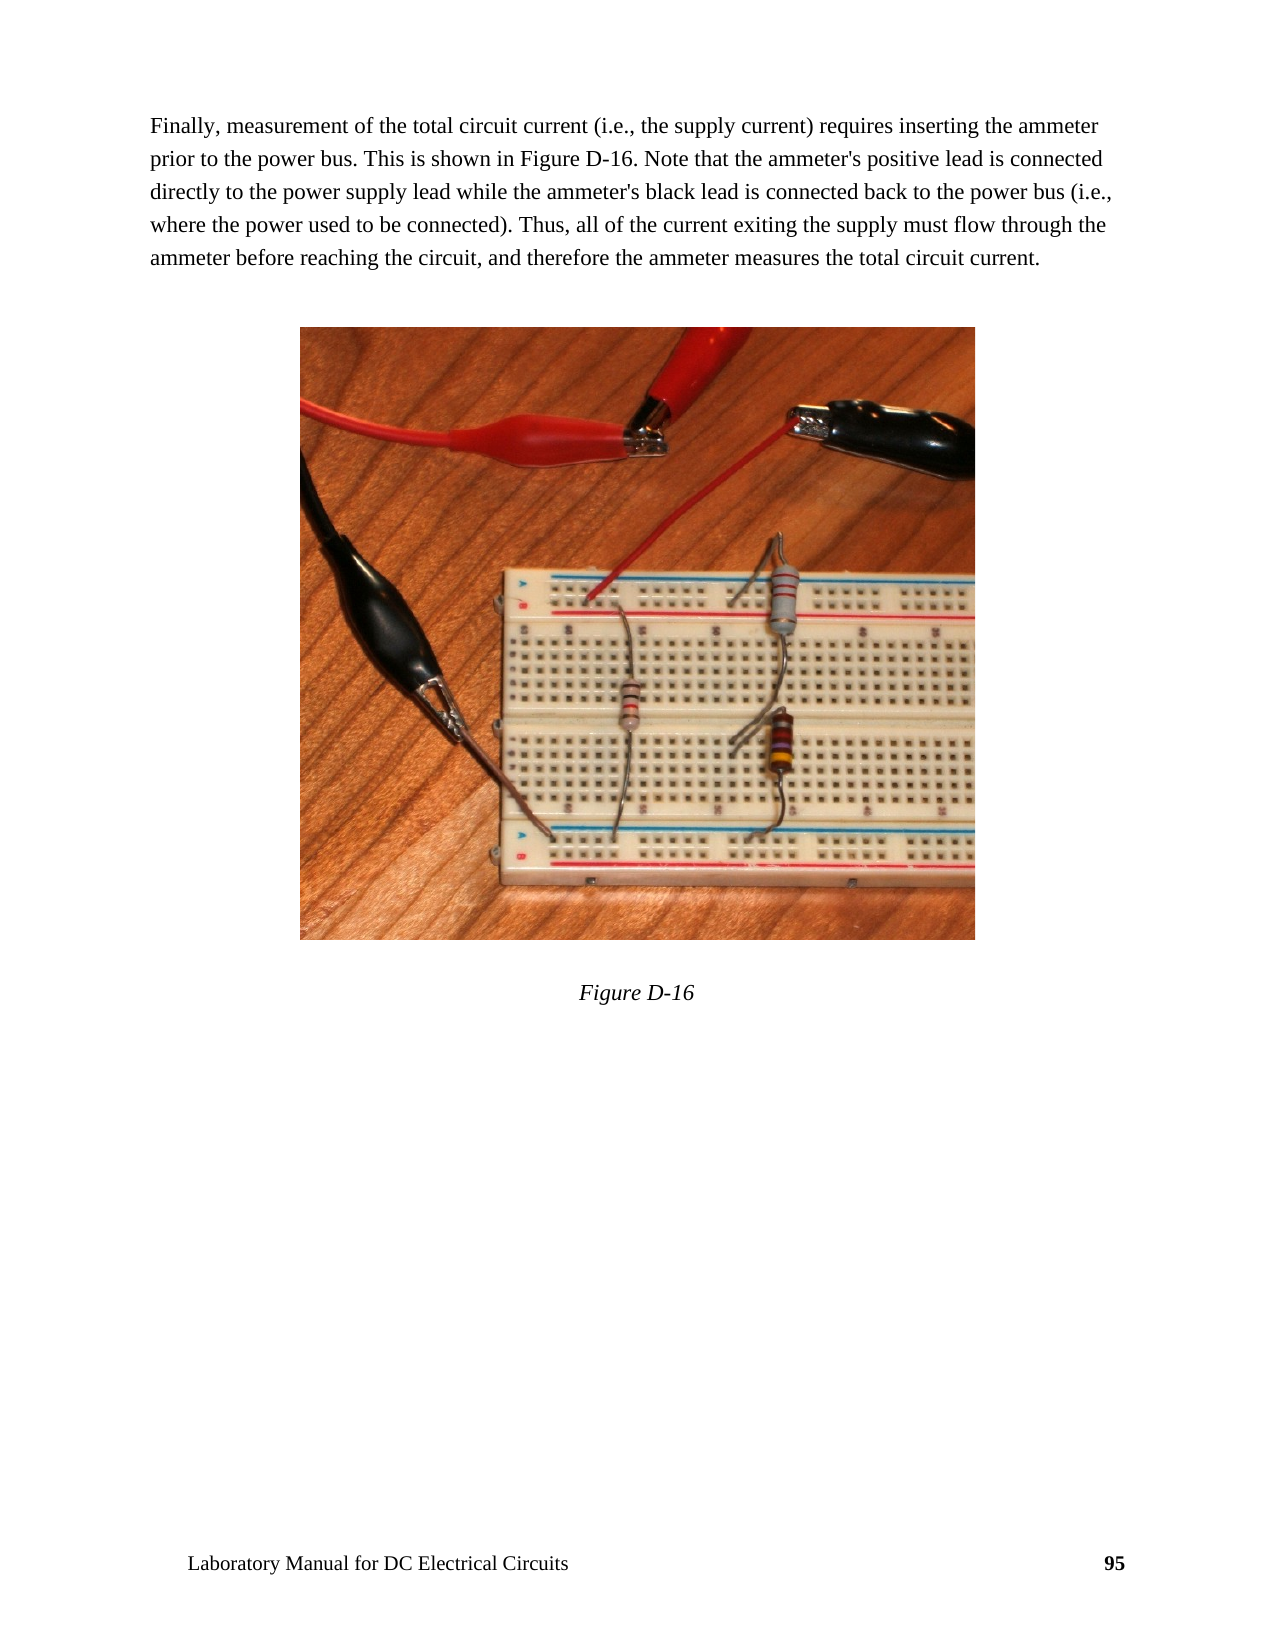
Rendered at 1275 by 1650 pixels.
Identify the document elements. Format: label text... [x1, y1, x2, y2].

picture [300, 327, 976, 940]
text Finally, measurement of the total circuit current (i.e., the supply current) requires inserting the ammeter prior to the power bus. This is shown in Figure D-16. Note that the ammeter's positive lead is connected directly to the power supply lead while the ammeter's black lead is connected back to the power bus (i.e., where the power used to be connected). Thus, all of the current exiting the supply must flow through the ammeter before reaching the circuit, and therefore the ammeter measures the total circuit current. [150, 112, 1125, 271]
text Figure D-16 [150, 979, 1125, 1006]
